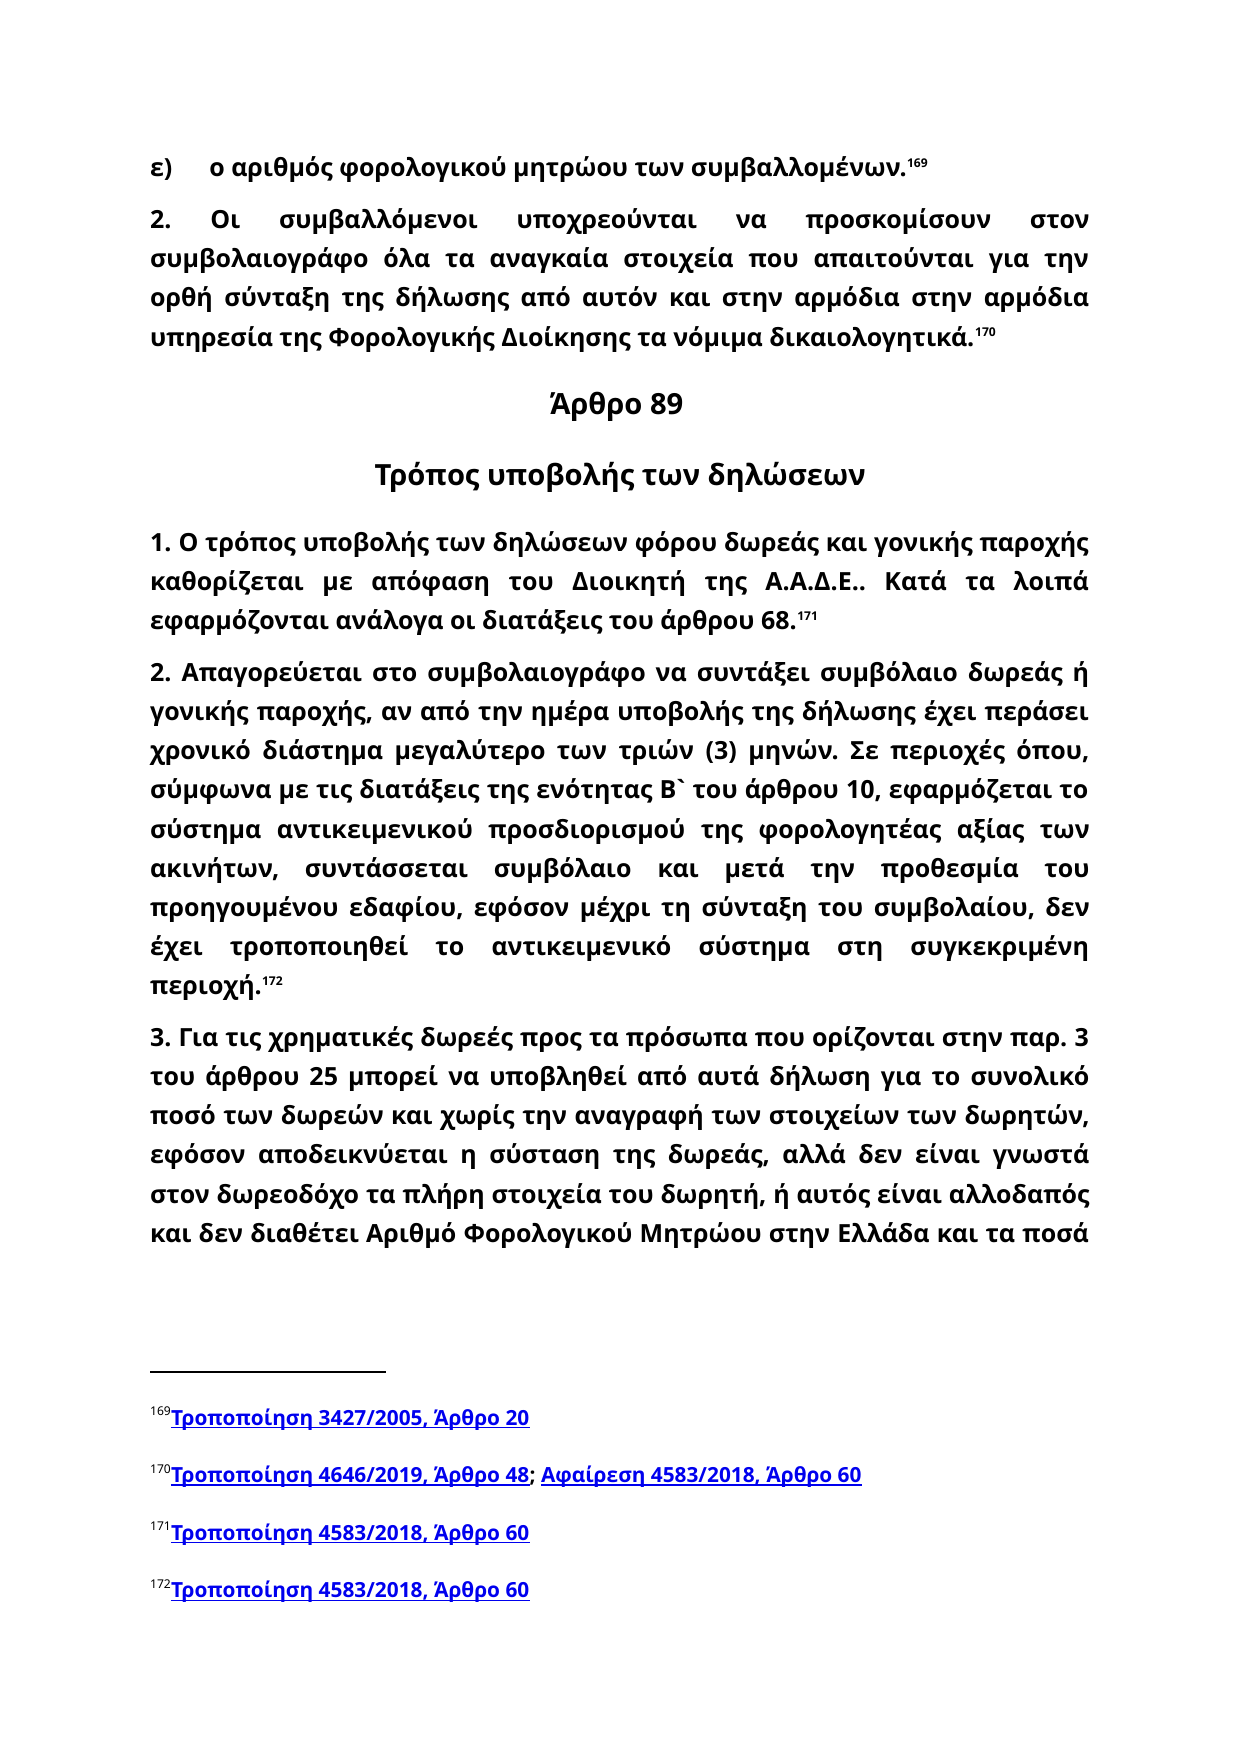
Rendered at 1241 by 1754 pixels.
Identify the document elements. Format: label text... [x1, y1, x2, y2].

text 1. Ο τρόπος υποβολής των δηλώσεων φόρου δωρεάς και γονικής παροχής καθορίζεται με απόφαση του Διοικητή της Α.Α.Δ.Ε.. Κατά τα λοιπά εφαρμόζονται ανάλογα οι διατάξεις του άρθρου 68. [150, 524, 1090, 637]
text 2. Απαγορεύεται στο συμβολαιογράφο να συντάξει συμβόλαιο δωρεάς ή γονικής παροχής, αν από την ημέρα υποβολής της δήλωσης έχει περάσει χρονικό διάστημα μεγαλύτερο των τριών (3) μηνών. Σε περιοχές όπου, σύμφωνα με τις διατάξεις της ενότητας Β` του άρθρου 10, εφαρμόζεται το σύστημα αντικειμενικού προσδιορισμού της φορολογητέας αξίας των ακινήτων, συντάσσεται συμβόλαιο και μετά την προθεσμία του προηγουμένου εδαφίου, εφόσον μέχρι τη σύνταξη του συμβολαίου, δεν έχει τροποποιηθεί το αντικειμενικό σύστημα στη συγκεκριμένη περιοχή. [150, 654, 1090, 1002]
text Τροποποίηση 4583/2018, Άρθρο 60 [150, 1576, 1090, 1604]
list ε) ο αριθμός φορολογικού μητρώου των συμβαλλομένων. [150, 150, 1090, 184]
text Τροποποίηση 4646/2019, Άρθρο 48; Αφαίρεση 4583/2018, Άρθρο 60 [150, 1460, 1090, 1489]
subtitle Άρθρο 89 [150, 383, 1090, 423]
text Τροποποίηση 3427/2005, Άρθρο 20 [150, 1403, 1090, 1431]
subtitle Τρόπος υποβολής των δηλώσεων [150, 454, 1090, 494]
text 2. Οι συμβαλλόμενοι υποχρεούνται να προσκομίσουν στον συμβολαιογράφο όλα τα αναγκαία στοιχεία που απαιτούνται για την ορθή σύνταξη της δήλωσης από αυτόν και στην αρμόδια στην αρμόδια υπηρεσία της Φορολογικής Διοίκησης τα νόμιμα δικαιολογητικά. [150, 202, 1090, 353]
text Τροποποίηση 4583/2018, Άρθρο 60 [150, 1518, 1090, 1546]
text 3. Για τις χρηματικές δωρεές προς τα πρόσωπα που ορίζονται στην παρ. 3 του άρθρου 25 μπορεί να υποβληθεί από αυτά δήλωση για το συνολικό ποσό των δωρεών και χωρίς την αναγραφή των στοιχείων των δωρητών, εφόσον αποδεικνύεται η σύσταση της δωρεάς, αλλά δεν είναι γνωστά στον δωρεοδόχο τα πλήρη στοιχεία του δωρητή, ή αυτός είναι αλλοδαπός και δεν διαθέτει Αριθμό Φορολογικού Μητρώου στην Ελλάδα και τα ποσά [150, 1019, 1090, 1249]
